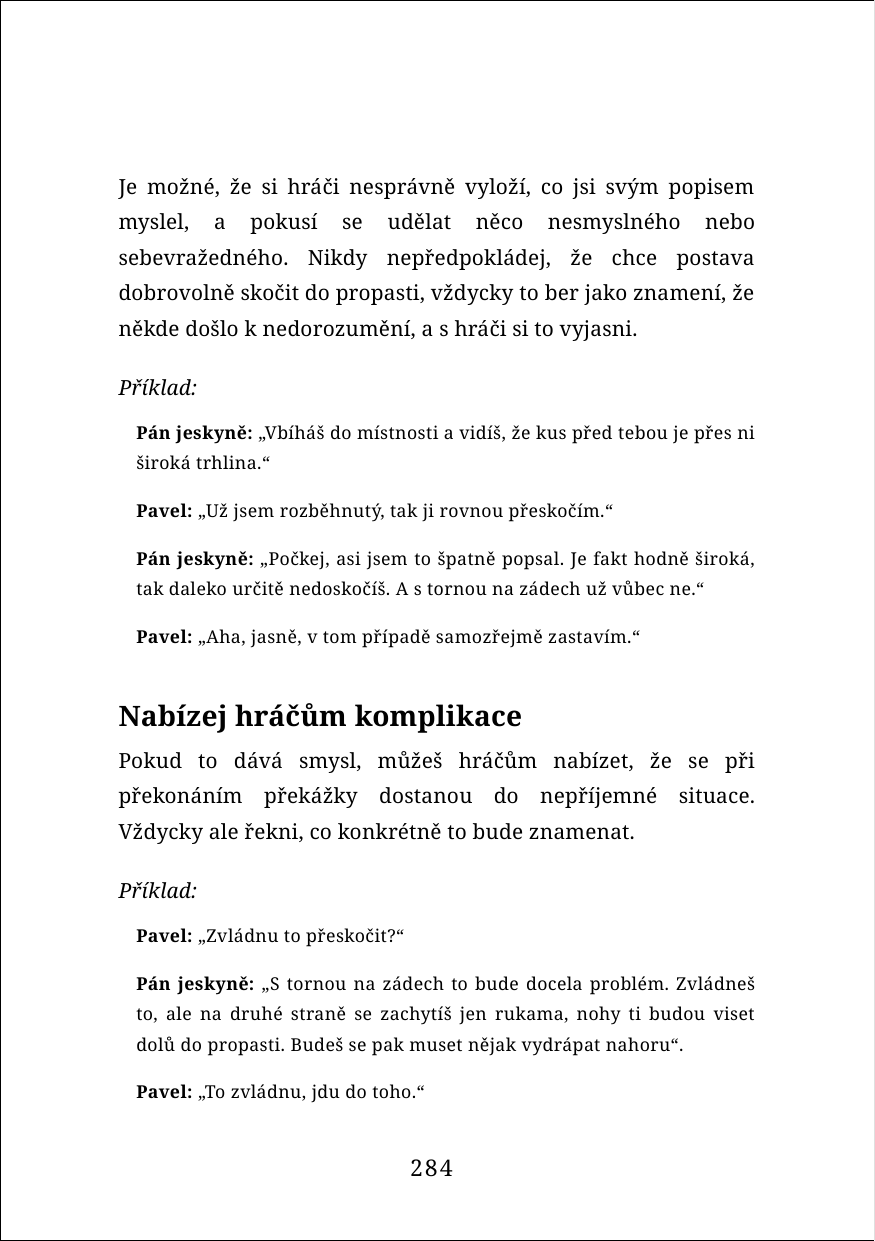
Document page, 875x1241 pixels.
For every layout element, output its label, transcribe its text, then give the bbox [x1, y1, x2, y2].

text Pán jeskyně: „S tornou na zádech to bude docela problém. Zvládneš to, ale na druhé straně se zachytíš jen rukama, nohy ti budou viset dolů do propasti. Budeš se pak muset nějak vydrápat nahoru“. [136, 972, 756, 1056]
text Pavel: „Zvládnu to přeskočit?“ [136, 924, 756, 948]
text Pán jeskyně: „Vbíháš do místnosti a vidíš, že kus před tebou je přes ni široká trhlina.“ [136, 420, 756, 475]
text Příklad: [118, 876, 756, 905]
text Pavel: „To zvládnu, jdu do toho.“ [136, 1080, 756, 1104]
text Příklad: [118, 373, 756, 401]
text Pokud to dává smysl, můžeš hráčům nabízet, že se při překonáním překážky dostanou do nepříjemné situace. Vždycky ale řekni, co konkrétně to bude znamenat. [118, 746, 756, 846]
text Pavel: „Už jsem rozběhnutý, tak ji rovnou přeskočím.“ [136, 498, 756, 523]
subtitle Nabízej hráčům komplikace [118, 696, 756, 734]
text Pavel: „Aha, jasně, v tom případě samozřejmě zastavím.“ [136, 624, 756, 649]
text Je možné, že si hráči nesprávně vyloží, co jsi svým popisem myslel, a pokusí se udělat něco nesmyslného nebo sebevražedného. Nikdy nepředpokládej, že chce postava dobrovolně skočit do propasti, vždycky to ber jako znamení, že někde došlo k nedorozumění, a s hráči si to vyjasni. [118, 172, 756, 342]
text Pán jeskyně: „Počkej, asi jsem to špatně popsal. Je fakt hodně široká, tak daleko určitě nedoskočíš. A s tornou na zádech už vůbec ne.“ [136, 546, 756, 601]
